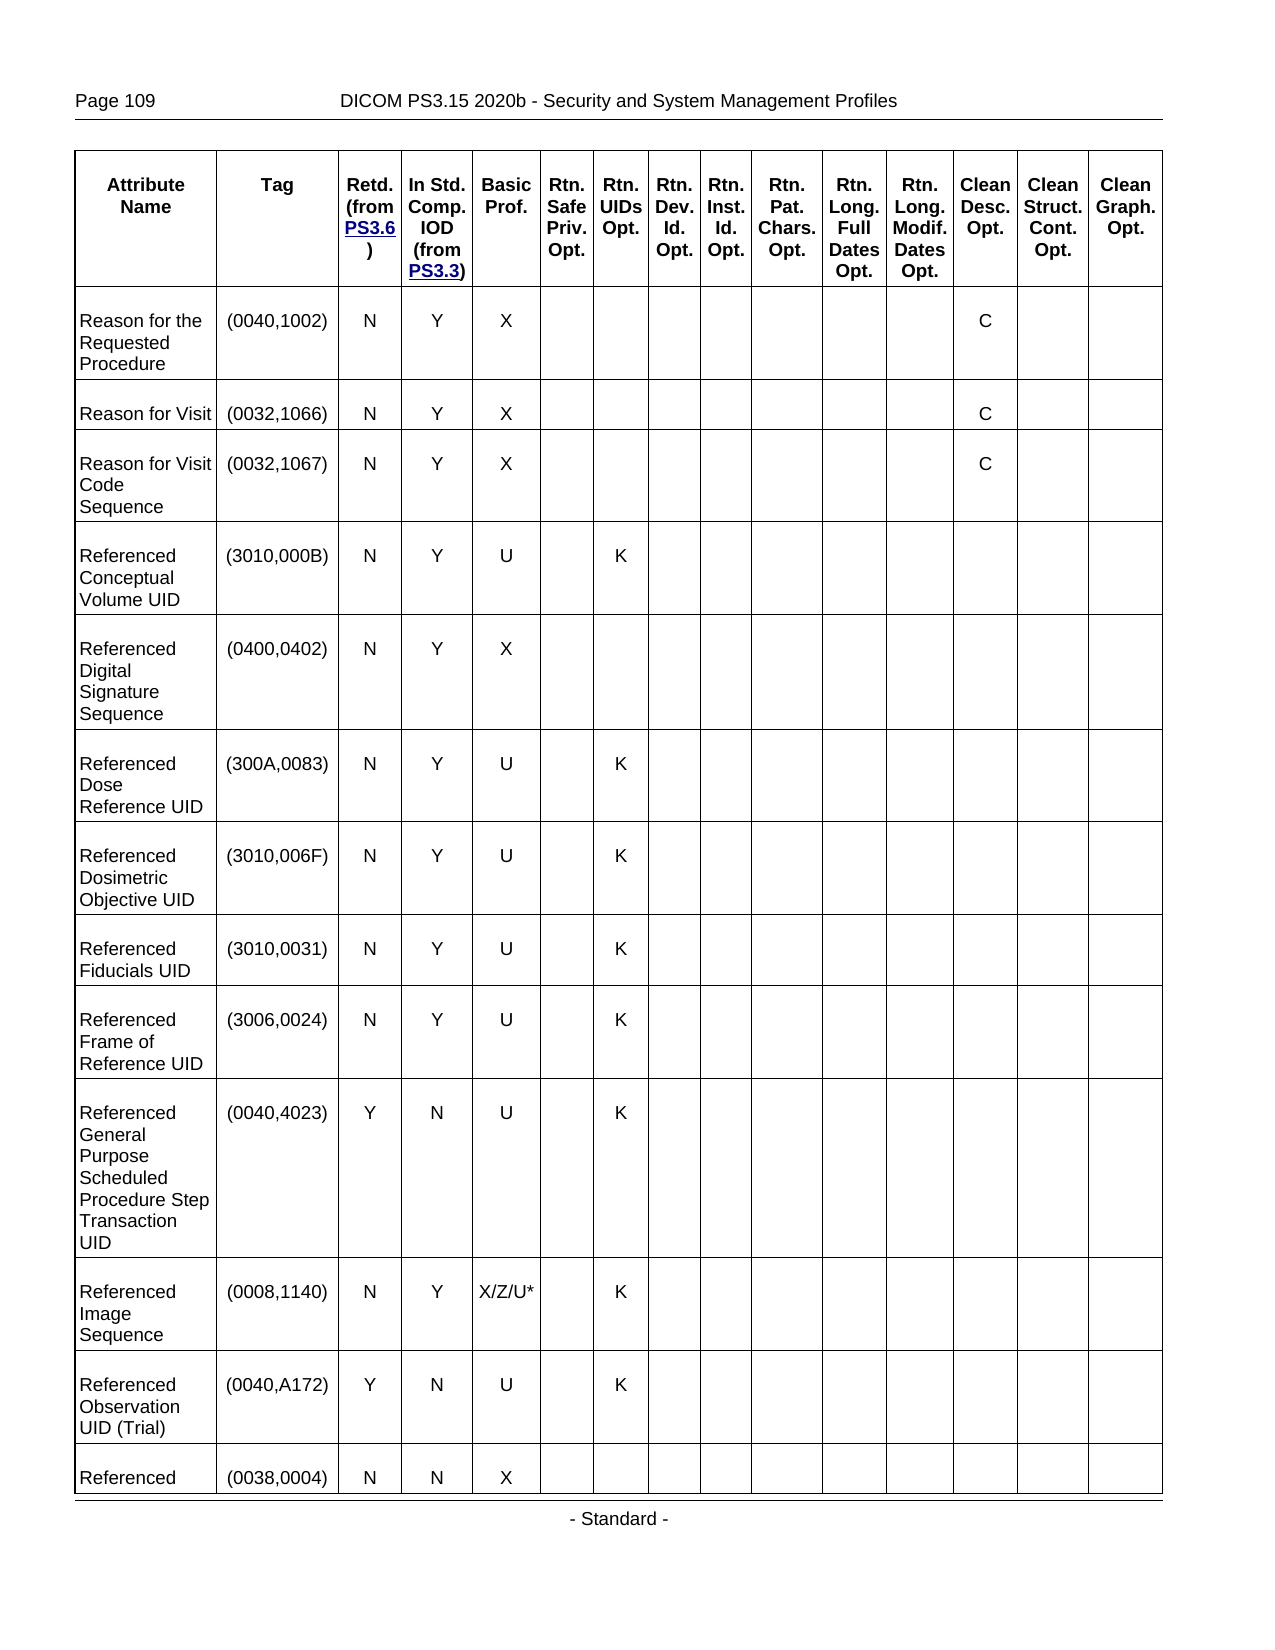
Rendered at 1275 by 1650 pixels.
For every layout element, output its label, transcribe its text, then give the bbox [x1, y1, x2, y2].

table_cell [701, 1079, 751, 1257]
table_cell Referenced Image Sequence [76, 1258, 216, 1350]
table_cell [541, 287, 593, 379]
table_cell [541, 1351, 593, 1443]
table_cell K [594, 730, 648, 821]
table_cell K [594, 822, 648, 914]
table_cell (3006,0024) [217, 986, 338, 1078]
table_cell [541, 822, 593, 914]
table_cell [752, 986, 822, 1078]
table_cell X/Z/U* [473, 1258, 540, 1350]
table_cell [649, 522, 700, 614]
table_cell [541, 730, 593, 821]
table_cell (0008,1140) [217, 1258, 338, 1350]
table_cell Y [402, 1258, 472, 1350]
table_cell [752, 1079, 822, 1257]
table_cell N [402, 1351, 472, 1443]
table_cell N [339, 1444, 401, 1492]
table_cell [1089, 615, 1162, 728]
table_cell N [339, 730, 401, 821]
table_cell Referenced Fiducials UID [76, 915, 216, 985]
table_cell [887, 1444, 953, 1492]
table_cell X [473, 1444, 540, 1492]
table_header Rtn. Long. Modif. Dates Opt. [887, 151, 953, 286]
table_cell U [473, 986, 540, 1078]
table_cell (3010,000B) [217, 522, 338, 614]
table_header Clean Graph. Opt. [1089, 151, 1162, 286]
table_cell [594, 1444, 648, 1492]
table_header Clean Desc. Opt. [954, 151, 1017, 286]
table_cell N [339, 986, 401, 1078]
table_cell [649, 915, 700, 985]
table_cell [541, 380, 593, 428]
table_cell Referenced [76, 1444, 216, 1492]
table_cell (300A,0083) [217, 730, 338, 821]
table_cell [1018, 915, 1088, 985]
table_cell X [473, 380, 540, 428]
table_cell [649, 287, 700, 379]
table_cell [887, 615, 953, 728]
table_cell [823, 986, 886, 1078]
table_cell [954, 1444, 1017, 1492]
table_cell [887, 522, 953, 614]
table_cell N [402, 1079, 472, 1257]
table_cell [1089, 430, 1162, 521]
table_cell [954, 1258, 1017, 1350]
table_cell N [339, 1258, 401, 1350]
table_cell (0032,1067) [217, 430, 338, 521]
table_cell [752, 822, 822, 914]
table_cell [752, 287, 822, 379]
table_cell N [402, 1444, 472, 1492]
table_cell [1018, 1444, 1088, 1492]
table_cell Y [402, 430, 472, 521]
table_cell [823, 287, 886, 379]
table_cell X [473, 615, 540, 728]
table_cell (3010,0031) [217, 915, 338, 985]
table_cell [752, 1444, 822, 1492]
table_header Clean Struct. Cont. Opt. [1018, 151, 1088, 286]
table_cell C [954, 380, 1017, 428]
table_cell [541, 522, 593, 614]
table_cell Referenced Digital Signature Sequence [76, 615, 216, 728]
table_cell [752, 380, 822, 428]
table_cell [887, 822, 953, 914]
table_cell [752, 615, 822, 728]
table_cell N [339, 430, 401, 521]
table_cell [1089, 1351, 1162, 1443]
table_cell [823, 522, 886, 614]
table_cell [752, 522, 822, 614]
table_cell (3010,006F) [217, 822, 338, 914]
table_cell [701, 1444, 751, 1492]
table_cell U [473, 1351, 540, 1443]
table_header Tag [217, 151, 338, 286]
table_cell [1089, 522, 1162, 614]
table_cell [1089, 822, 1162, 914]
table_cell [887, 380, 953, 428]
table_header Basic Prof. [473, 151, 540, 286]
table_header Rtn. Pat. Chars. Opt. [752, 151, 822, 286]
table_cell [1089, 1258, 1162, 1350]
table_cell (0040,1002) [217, 287, 338, 379]
table_cell [701, 615, 751, 728]
table_header Rtn. UIDs Opt. [594, 151, 648, 286]
table_cell [1018, 380, 1088, 428]
table_cell [954, 915, 1017, 985]
table_cell [649, 1351, 700, 1443]
table_cell [954, 730, 1017, 821]
table_cell Referenced General Purpose Scheduled Procedure Step Transaction UID [76, 1079, 216, 1257]
table_cell [752, 1258, 822, 1350]
table_cell [887, 430, 953, 521]
table_cell [954, 986, 1017, 1078]
table_cell [752, 1351, 822, 1443]
table_cell [1089, 915, 1162, 985]
table_cell U [473, 1079, 540, 1257]
table_cell K [594, 915, 648, 985]
table_header Rtn. Dev. Id. Opt. [649, 151, 700, 286]
table_cell [649, 430, 700, 521]
table_cell [823, 915, 886, 985]
table_cell [1089, 1079, 1162, 1257]
table_cell [649, 380, 700, 428]
table_cell K [594, 1351, 648, 1443]
table_cell [701, 430, 751, 521]
table_cell N [339, 287, 401, 379]
table_cell [701, 730, 751, 821]
table_cell [1018, 522, 1088, 614]
table_cell U [473, 522, 540, 614]
table_cell [594, 615, 648, 728]
table_cell [954, 1079, 1017, 1257]
table_cell [701, 915, 751, 985]
table_cell [752, 430, 822, 521]
table_cell U [473, 822, 540, 914]
table_cell [1018, 287, 1088, 379]
table_cell [541, 615, 593, 728]
table_cell [541, 1079, 593, 1257]
table_cell [1089, 380, 1162, 428]
table_cell [1089, 986, 1162, 1078]
table_cell C [954, 287, 1017, 379]
table_cell [1089, 730, 1162, 821]
table_cell Referenced Dosimetric Objective UID [76, 822, 216, 914]
table_cell Reason for Visit Code Sequence [76, 430, 216, 521]
table_cell Y [402, 615, 472, 728]
table_cell [887, 1258, 953, 1350]
table_cell (0040,A172) [217, 1351, 338, 1443]
table_cell [1089, 1444, 1162, 1492]
table_cell X [473, 430, 540, 521]
table_cell Y [402, 730, 472, 821]
table_cell [541, 1258, 593, 1350]
table_cell [594, 287, 648, 379]
table_cell [823, 1351, 886, 1443]
table_cell Referenced Dose Reference UID [76, 730, 216, 821]
table_cell [541, 986, 593, 1078]
table_cell (0040,4023) [217, 1079, 338, 1257]
table_cell [1018, 430, 1088, 521]
table_cell Y [339, 1351, 401, 1443]
table_cell [541, 430, 593, 521]
table_cell [701, 822, 751, 914]
table_header Retd. (from PS3.6) [339, 151, 401, 286]
table_cell [823, 730, 886, 821]
table_cell [1018, 615, 1088, 728]
table_cell [887, 915, 953, 985]
table_cell [1018, 986, 1088, 1078]
table_cell [541, 1444, 593, 1492]
table_cell [594, 380, 648, 428]
table_cell Reason for Visit [76, 380, 216, 428]
table_cell [701, 380, 751, 428]
table_header Attribute Name [76, 151, 216, 286]
table_cell [823, 1079, 886, 1257]
table_cell [649, 986, 700, 1078]
table_cell Y [402, 287, 472, 379]
table_cell [701, 1258, 751, 1350]
table_cell Referenced Observation UID (Trial) [76, 1351, 216, 1443]
table_cell N [339, 915, 401, 985]
table_cell N [339, 522, 401, 614]
table_cell [649, 1258, 700, 1350]
table_header Rtn. Inst. Id. Opt. [701, 151, 751, 286]
table_header Rtn. Safe Priv. Opt. [541, 151, 593, 286]
table_cell K [594, 986, 648, 1078]
table_cell [954, 822, 1017, 914]
table_cell [1089, 287, 1162, 379]
table_cell [823, 1444, 886, 1492]
table_cell [752, 915, 822, 985]
table_cell Referenced Conceptual Volume UID [76, 522, 216, 614]
table_cell [954, 522, 1017, 614]
table_cell [954, 615, 1017, 728]
table_cell (0038,0004) [217, 1444, 338, 1492]
table_cell [1018, 1079, 1088, 1257]
table_cell [1018, 730, 1088, 821]
table_cell [823, 380, 886, 428]
table_cell [887, 1079, 953, 1257]
table_cell [649, 730, 700, 821]
table_cell Y [339, 1079, 401, 1257]
table_cell N [339, 822, 401, 914]
table_cell [1018, 1351, 1088, 1443]
table_cell [887, 730, 953, 821]
table_cell [887, 1351, 953, 1443]
table_cell [649, 1079, 700, 1257]
table_cell [887, 287, 953, 379]
table_cell Y [402, 915, 472, 985]
table_cell [823, 615, 886, 728]
table_header In Std. Comp. IOD (from PS3.3) [402, 151, 472, 286]
table_cell [701, 522, 751, 614]
table_cell Y [402, 380, 472, 428]
table_cell Referenced Frame of Reference UID [76, 986, 216, 1078]
table_cell [823, 430, 886, 521]
table_cell [594, 430, 648, 521]
table_cell (0032,1066) [217, 380, 338, 428]
table_cell K [594, 1079, 648, 1257]
table_cell [701, 986, 751, 1078]
table_cell [701, 287, 751, 379]
table_cell [649, 615, 700, 728]
table_cell N [339, 380, 401, 428]
table_cell N [339, 615, 401, 728]
table_cell K [594, 1258, 648, 1350]
table_cell [541, 915, 593, 985]
table_cell Y [402, 822, 472, 914]
table_cell [649, 1444, 700, 1492]
table_cell [1018, 1258, 1088, 1350]
table_cell (0400,0402) [217, 615, 338, 728]
table_cell X [473, 287, 540, 379]
table_cell [823, 822, 886, 914]
table_cell [649, 822, 700, 914]
table_cell [701, 1351, 751, 1443]
table_cell [954, 1351, 1017, 1443]
table_cell C [954, 430, 1017, 521]
table_cell [1018, 822, 1088, 914]
table_cell [887, 986, 953, 1078]
table_header Rtn. Long. Full Dates Opt. [823, 151, 886, 286]
table_cell K [594, 522, 648, 614]
table_cell [823, 1258, 886, 1350]
table_cell U [473, 915, 540, 985]
table_cell U [473, 730, 540, 821]
table_cell [752, 730, 822, 821]
table_cell Y [402, 986, 472, 1078]
table_cell Reason for the Requested Procedure [76, 287, 216, 379]
table_cell Y [402, 522, 472, 614]
